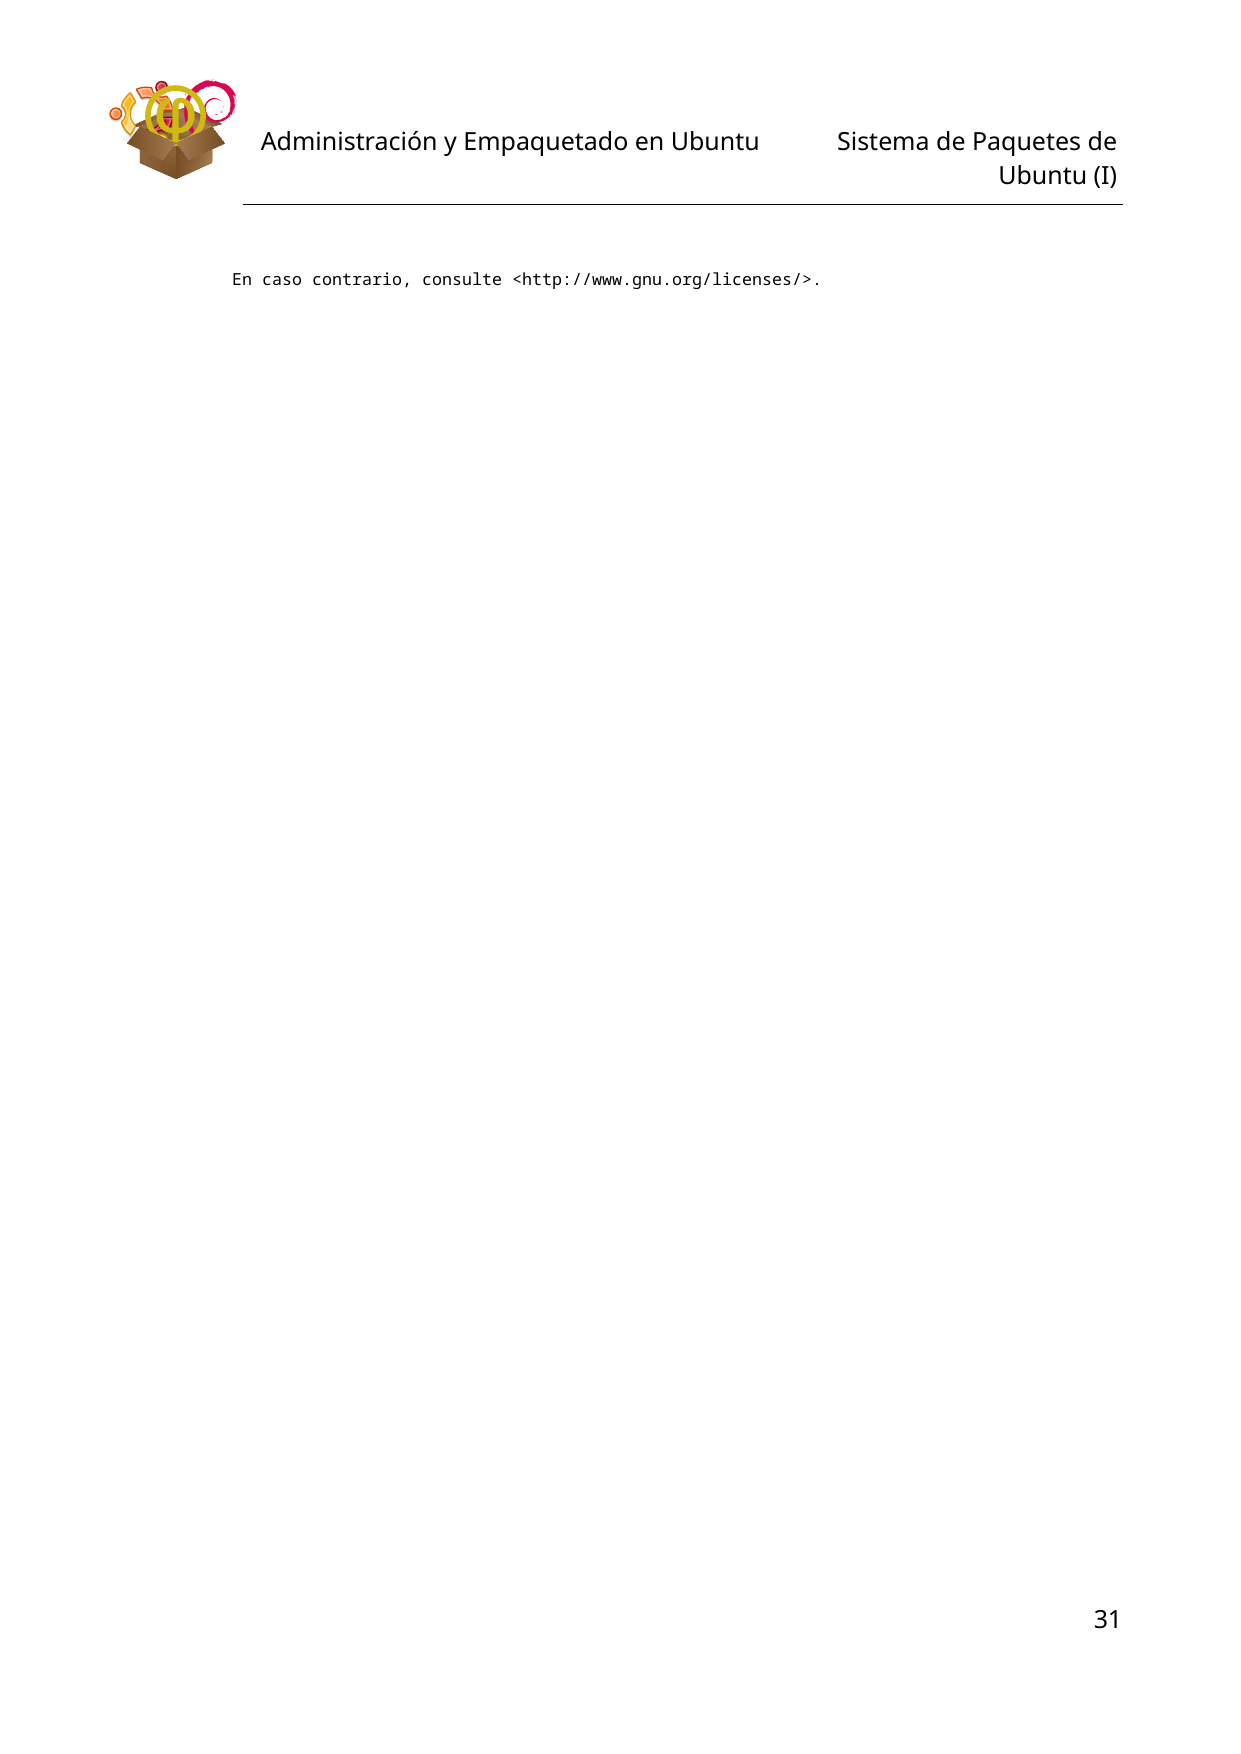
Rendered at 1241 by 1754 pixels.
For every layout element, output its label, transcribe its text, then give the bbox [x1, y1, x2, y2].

text En caso contrario, consulte <http://www.gnu.org/licenses/>. [192, 267, 1122, 290]
